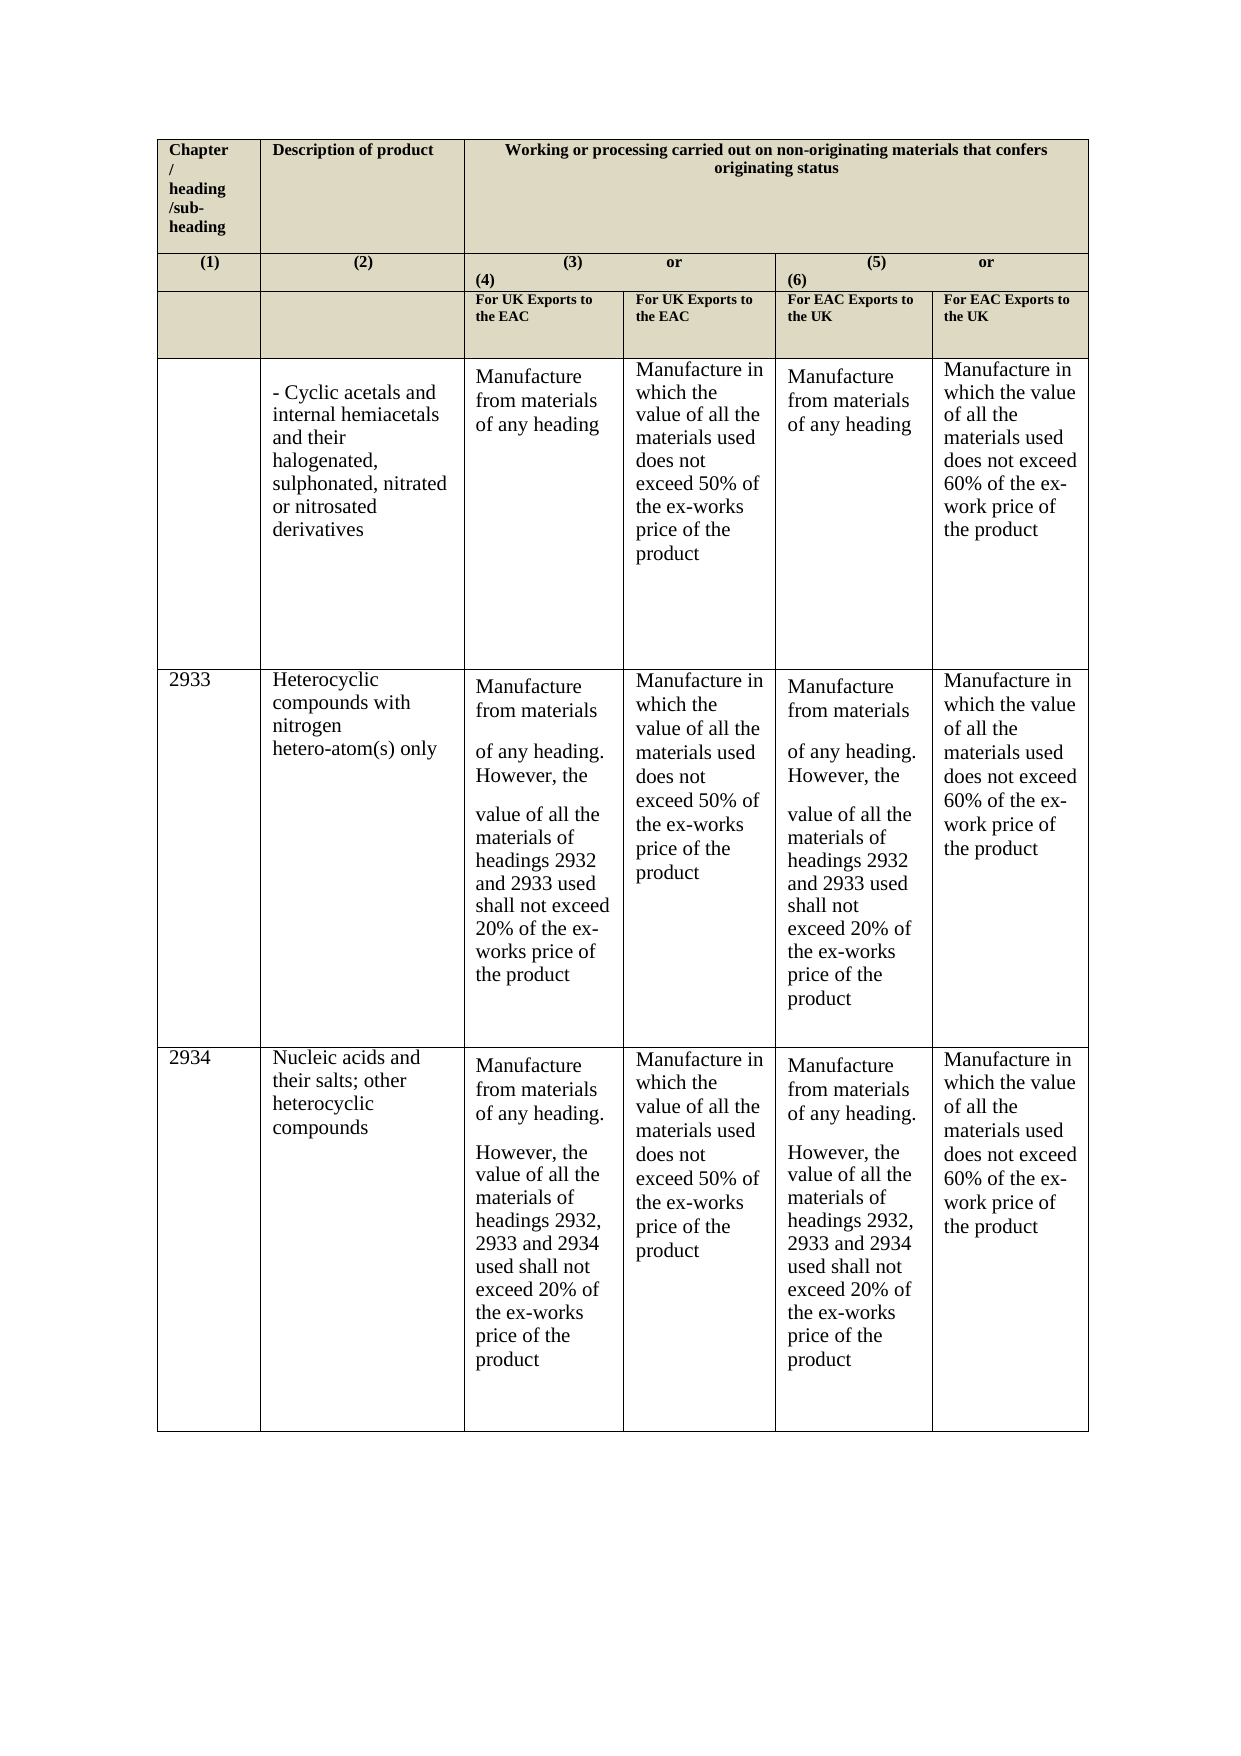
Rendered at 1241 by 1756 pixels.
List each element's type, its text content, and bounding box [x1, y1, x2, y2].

table_cell materials of [465, 827, 623, 849]
table_cell [261, 873, 464, 895]
table_cell headings 2932, [465, 1210, 623, 1233]
table_cell [261, 987, 464, 1047]
table_cell value of all the [776, 1164, 932, 1187]
table_cell price of the [776, 1324, 932, 1347]
table_cell the ex-works [624, 496, 775, 519]
table_cell [261, 292, 464, 358]
table_header Chapter/heading/sub-heading [158, 140, 260, 253]
table_cell sulphonated, nitrated [261, 473, 464, 496]
table_cell [465, 987, 623, 1047]
table_cell 2933 [158, 670, 260, 692]
table_cell the product [933, 519, 1088, 542]
table_cell [933, 542, 1088, 668]
table_cell Manufacture in which the value of all the materials used does not exceed 50% of the ex-works price of the product [624, 670, 775, 1047]
table_cell [158, 1347, 260, 1431]
table_cell Manufacture from materials of any heading. However, the [776, 670, 932, 804]
table_cell [158, 1210, 260, 1233]
table_cell compounds with [261, 692, 464, 714]
table_cell [261, 918, 464, 941]
table_cell of all the [933, 404, 1088, 427]
table_cell [158, 873, 260, 895]
table_cell or [932, 254, 1088, 272]
table_cell product [776, 1347, 932, 1431]
table_cell [158, 1164, 260, 1187]
table_cell or nitrosated [261, 496, 464, 519]
table_cell [158, 895, 260, 918]
table_cell For UK Exports to the EAC [465, 292, 623, 358]
table_cell [261, 272, 464, 291]
table_cell [158, 941, 260, 964]
table_cell exceed 20% of [776, 918, 932, 941]
table_cell [158, 292, 260, 358]
table_cell product [624, 542, 775, 668]
table_cell [261, 542, 464, 668]
table_cell nitrogen [261, 715, 464, 737]
table_cell [261, 1233, 464, 1256]
table_cell Manufacture from materials of any heading. However, the [465, 670, 623, 804]
table_cell and their [261, 427, 464, 450]
table_cell [158, 1279, 260, 1301]
table_cell [158, 964, 260, 987]
table_cell Manufacture in which the value of all the materials used does not exceed 50% of the ex-works price of the product [624, 1048, 775, 1431]
table_cell (2) [261, 254, 464, 272]
table_cell [158, 1187, 260, 1210]
table_cell [158, 1233, 260, 1256]
table_cell [158, 1093, 260, 1116]
table_cell (5) [776, 254, 932, 272]
table_cell [261, 895, 464, 918]
table_cell heterocyclic [261, 1093, 464, 1116]
table_cell used shall not [776, 1256, 932, 1278]
table_cell derivatives [261, 519, 464, 542]
table_cell [261, 1210, 464, 1233]
table_cell price of the [776, 964, 932, 987]
table_cell (4) [465, 272, 624, 291]
table_cell 2933 and 2934 [465, 1233, 623, 1256]
table_cell [261, 1301, 464, 1324]
table_cell For EAC Exports to the UK [776, 292, 932, 358]
table_cell [261, 1256, 464, 1278]
table_cell [261, 850, 464, 872]
table_cell Manufacture from materials of any heading [776, 359, 932, 668]
table_cell price of the [624, 519, 775, 542]
table_cell shall not [776, 895, 932, 918]
table_cell [261, 1187, 464, 1210]
table_cell headings 2932, [776, 1210, 932, 1233]
table_cell work price of [933, 496, 1088, 519]
table_cell and 2933 used [465, 873, 623, 895]
table_cell internal hemiacetals [261, 404, 464, 427]
table_cell (1) [158, 254, 260, 272]
table_cell Nucleic acids and [261, 1048, 464, 1070]
table_cell [158, 272, 260, 291]
table_cell 2933 and 2934 [776, 1233, 932, 1256]
table_cell [158, 1070, 260, 1093]
table_cell value of all the [465, 804, 623, 827]
table_cell [158, 918, 260, 941]
table_cell halogenated, [261, 450, 464, 473]
table_cell [158, 1116, 260, 1164]
table_cell 20% of the ex- [465, 918, 623, 941]
table_cell the product [465, 964, 623, 987]
table_cell value of all the [776, 804, 932, 827]
table_cell [158, 804, 260, 827]
table_cell materials of [776, 1187, 932, 1210]
table_header Description of product [261, 140, 464, 253]
table_cell [158, 850, 260, 872]
table_cell (6) [776, 272, 932, 291]
table_cell and 2933 used [776, 873, 932, 895]
table_cell 2934 [158, 1048, 260, 1070]
table_cell used shall not [465, 1256, 623, 1278]
table_cell which the [624, 381, 775, 404]
table_cell [158, 1324, 260, 1347]
table_cell hetero-atom(s) only [261, 737, 464, 804]
table_cell Heterocyclic [261, 670, 464, 692]
table_cell Manufacture in [933, 359, 1088, 381]
table_cell compounds [261, 1116, 464, 1164]
table_cell [158, 1301, 260, 1324]
table_cell For EAC Exports to the UK [933, 292, 1088, 358]
table_cell which the value [933, 381, 1088, 404]
table_cell Manufacture in which the value of all the materials used does not exceed 60% of the ex- work price of the product [933, 670, 1088, 1047]
table_cell their salts; other [261, 1070, 464, 1093]
table_cell product [776, 987, 932, 1047]
table_cell Manufacture from materials of any heading [465, 359, 623, 668]
table_cell materials used [933, 427, 1088, 450]
table_cell [261, 804, 464, 827]
table_cell headings 2932 [465, 850, 623, 872]
table_cell [158, 827, 260, 849]
table_cell [261, 827, 464, 849]
table_cell - Cyclic acetals and [261, 381, 464, 404]
table_cell [261, 1324, 464, 1347]
table_cell value of all the [624, 404, 775, 427]
table_cell the ex-works [776, 1301, 932, 1324]
table_cell (3) [465, 254, 624, 272]
table_cell exceed 20% of [465, 1279, 623, 1301]
table_cell value of all the [465, 1164, 623, 1187]
table_cell materials used [624, 427, 775, 450]
table_cell [158, 737, 260, 804]
table_header Working or processing carried out on non-originating materials that confers originating status [465, 140, 1088, 253]
table_cell [158, 715, 260, 737]
table_cell exceed 20% of [776, 1279, 932, 1301]
table_cell materials of [465, 1187, 623, 1210]
table_cell Manufacture in which the value of all the materials used does not exceed 60% of the ex- work price of the product [933, 1048, 1088, 1431]
table_cell does not exceed [933, 450, 1088, 473]
table_cell product [465, 1347, 623, 1431]
table_cell the ex-works [465, 1301, 623, 1324]
table_cell shall not exceed [465, 895, 623, 918]
table_cell does not [624, 450, 775, 473]
table_cell the ex-works [776, 941, 932, 964]
table_cell For UK Exports to the EAC [624, 292, 775, 358]
table_cell [624, 272, 775, 291]
table_cell [261, 941, 464, 964]
table_cell [158, 987, 260, 1047]
table_cell [932, 272, 1088, 291]
table_cell Manufacture in [624, 359, 775, 381]
table_cell [261, 1279, 464, 1301]
table_cell [261, 1347, 464, 1431]
table_cell 60% of the ex- [933, 473, 1088, 496]
table_cell [261, 359, 464, 381]
table_cell [158, 692, 260, 714]
table_cell [158, 1256, 260, 1278]
table_cell exceed 50% of [624, 473, 775, 496]
table_cell Manufacture from materials of any heading. However, the [465, 1048, 623, 1164]
table_cell price of the [465, 1324, 623, 1347]
table_cell [261, 1164, 464, 1187]
table_cell materials of [776, 827, 932, 849]
table_cell or [624, 254, 775, 272]
table_cell [158, 359, 260, 668]
table_cell [261, 964, 464, 987]
table_cell Manufacture from materials of any heading. However, the [776, 1048, 932, 1164]
table_cell works price of [465, 941, 623, 964]
table_cell headings 2932 [776, 850, 932, 872]
